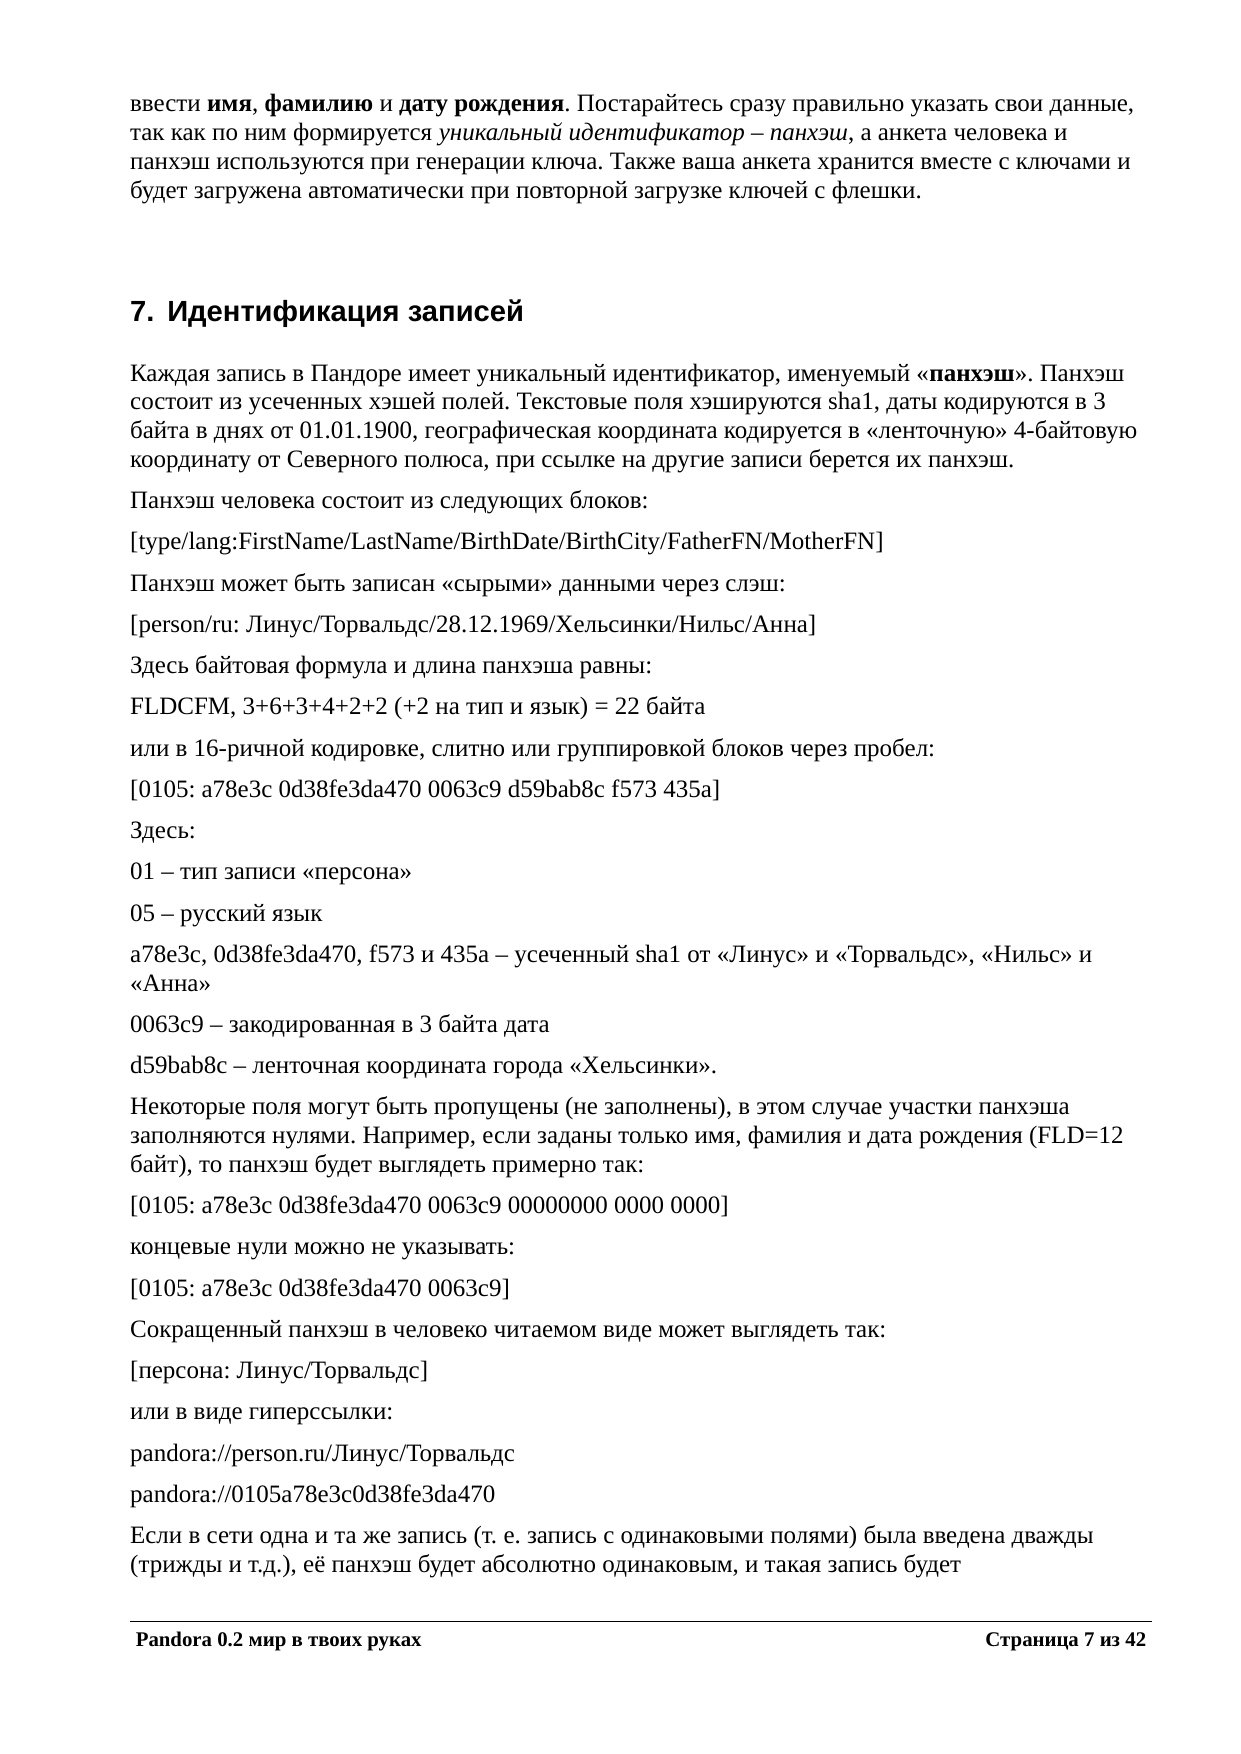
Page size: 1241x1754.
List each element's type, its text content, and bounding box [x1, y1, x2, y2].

text 05 – русский язык [130, 898, 1152, 926]
text [person/ru: Линус/Торвальдс/28.12.1969/Хельсинки/Нильс/Анна] [130, 609, 1152, 638]
text Здесь байтовая формула и длина панхэша равны: [130, 650, 1152, 679]
text FLDCFM, 3+6+3+4+2+2 (+2 на тип и язык) = 22 байта [130, 691, 1152, 720]
text Каждая запись в Пандоре имеет уникальный идентификатор, именуемый «панхэш». Панхэш состоит из усеченных хэшей полей. Текстовые поля хэшируются sha1, даты кодируются в 3 байта в днях от 01.01.1900, географическая координата кодируется в «ленточную» 4-байтовую координату от Северного полюса, при ссылке на другие записи берется их панхэш. [130, 358, 1152, 473]
text или в виде гиперссылки: [130, 1396, 1152, 1425]
text концевые нули можно не указывать: [130, 1231, 1152, 1260]
text 0063c9 – закодированная в 3 байта дата [130, 1009, 1152, 1038]
text Панхэш человека состоит из следующих блоков: [130, 485, 1152, 514]
text Здесь: [130, 815, 1152, 844]
text ввести имя, фамилию и дату рождения. Постарайтесь сразу правильно указать свои данные, так как по ним формируется уникальный идентификатор – панхэш, а анкета человека и панхэш используются при генерации ключа. Также ваша анкета хранится вместе с ключами и будет загружена автоматически при повторной загрузке ключей с флешки. [130, 88, 1152, 203]
text [type/lang:FirstName/LastName/BirthDate/BirthCity/FatherFN/MotherFN] [130, 526, 1152, 555]
text d59bab8c – ленточная координата города «Хельсинки». [130, 1050, 1152, 1079]
text или в 16-ричной кодировке, слитно или группировкой блоков через пробел: [130, 733, 1152, 761]
text Сокращенный панхэш в человеко читаемом виде может выглядеть так: [130, 1314, 1152, 1343]
text pandora://0105a78e3c0d38fe3da470 [130, 1479, 1152, 1508]
text Панхэш может быть записан «сырыми» данными через слэш: [130, 568, 1152, 596]
text [0105: a78e3c 0d38fe3da470 0063c9 00000000 0000 0000] [130, 1190, 1152, 1219]
text pandora://person.ru/Линус/Торвальдс [130, 1438, 1152, 1466]
text Если в сети одна и та же запись (т. е. запись с одинаковыми полями) была введена дважды (трижды и т.д.), её панхэш будет абсолютно одинаковым, и такая запись будет [130, 1520, 1152, 1578]
text [0105: a78e3c 0d38fe3da470 0063c9] [130, 1273, 1152, 1301]
subtitle Идентификация записей [130, 294, 1152, 327]
text [персона: Линус/Торвальдс] [130, 1355, 1152, 1384]
text Некоторые поля могут быть пропущены (не заполнены), в этом случае участки панхэша заполняются нулями. Например, если заданы только имя, фамилия и дата рождения (FLD=12 байт), то панхэш будет выглядеть примерно так: [130, 1091, 1152, 1178]
text a78e3c, 0d38fe3da470, f573 и 435a – усеченный sha1 от «Линус» и «Торвальдс», «Нильс» и «Анна» [130, 939, 1152, 996]
text [0105: a78e3c 0d38fe3da470 0063c9 d59bab8c f573 435a] [130, 774, 1152, 803]
text 01 – тип записи «персона» [130, 856, 1152, 885]
